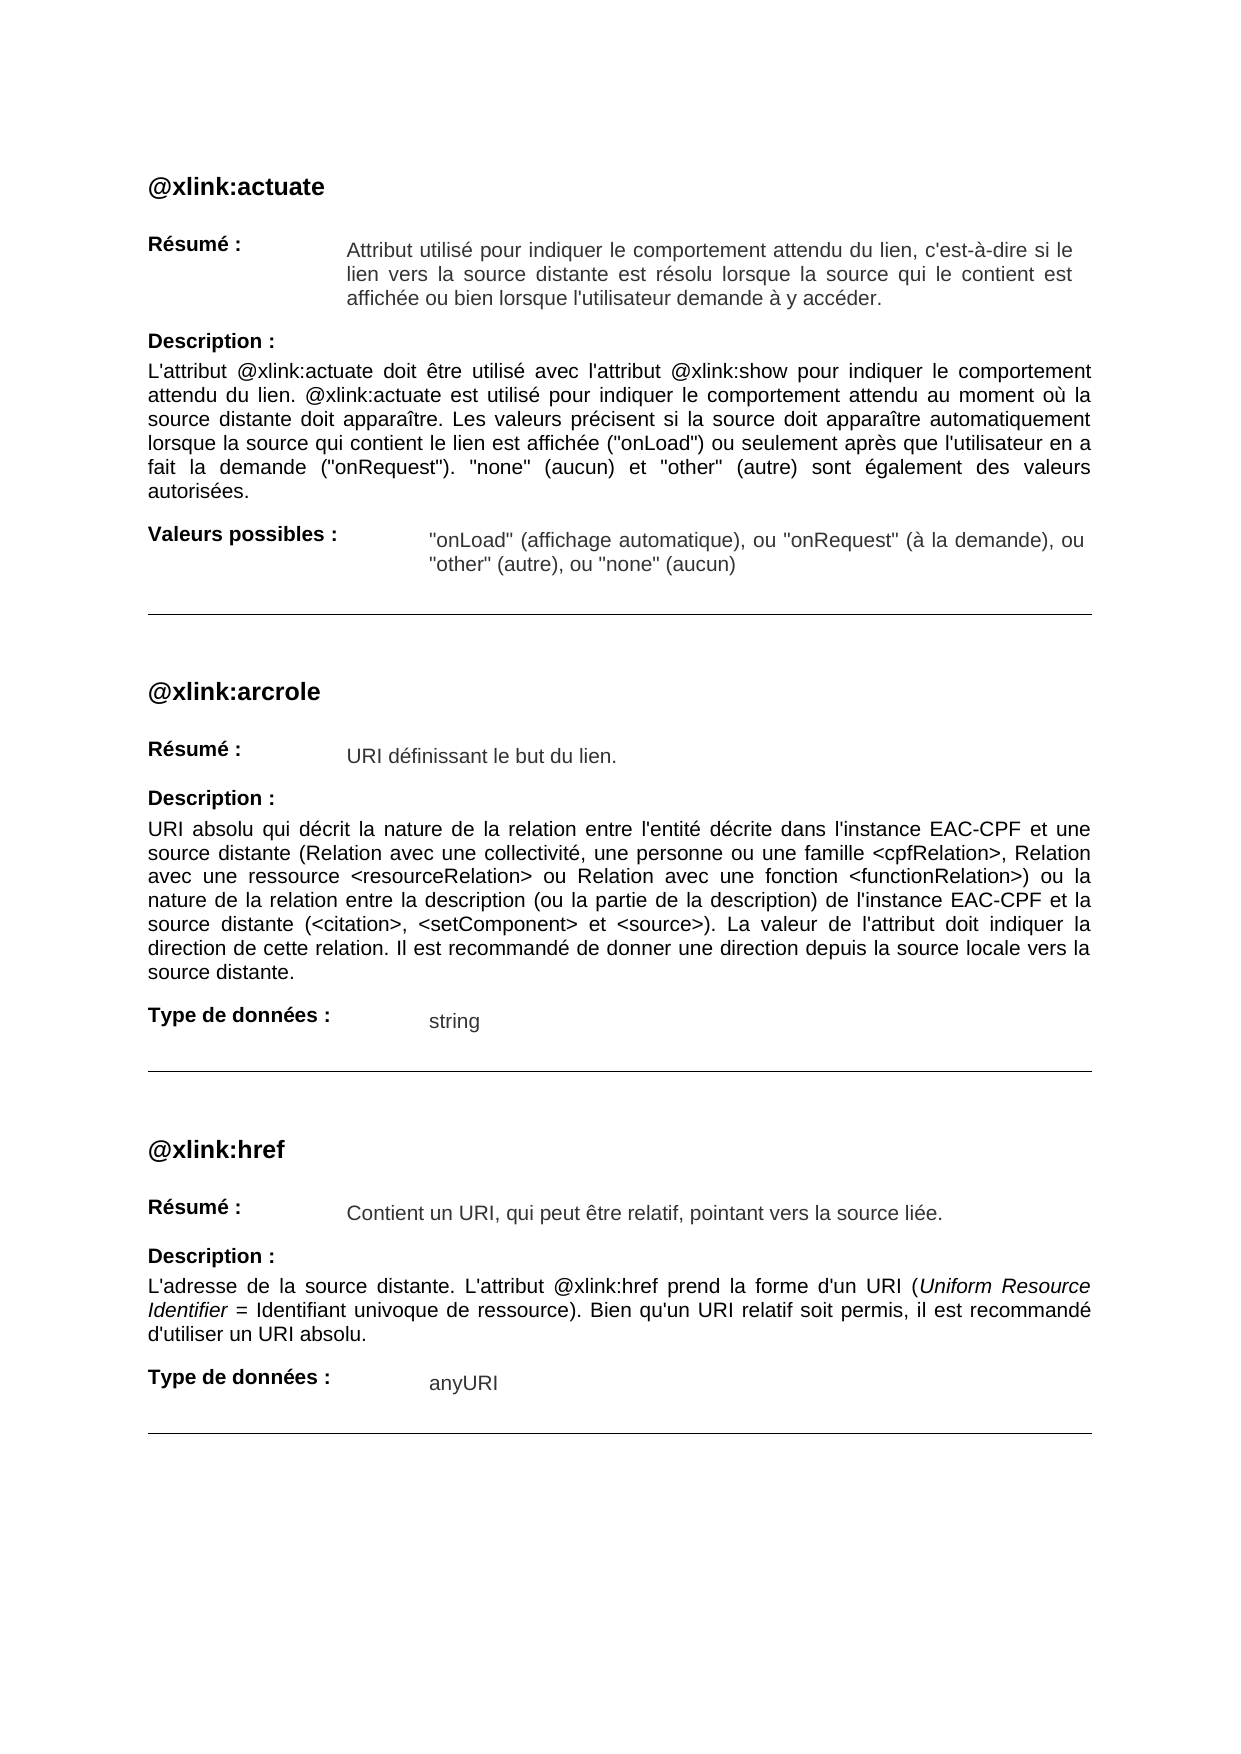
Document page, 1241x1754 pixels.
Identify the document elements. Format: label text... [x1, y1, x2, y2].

table_header Valeurs possibles : [148, 515, 429, 588]
table_header Type de données : [148, 997, 429, 1046]
text URI absolu qui décrit la nature de la relation entre l'entité décrite dans l'instance EAC-CPF et une source distante (Relation avec une collectivité, une personne ou une famille <cpfRelation>, Relation avec une ressource <resourceRelation> ou Relation avec une fonction <functionRelation>) ou la nature de la relation entre la description (ou la partie de la description) de l'instance EAC-CPF et la source distante (<citation>, <setComponent> et <source>). La valeur de l'attribut doit indiquer la direction de cette relation. Il est recommandé de donner une direction depuis la source locale vers la source distante. [148, 816, 1092, 984]
table_header URI définissant le but du lien. [335, 731, 1085, 780]
table_header string [429, 997, 1085, 1046]
table_header Attribut utilisé pour indiquer le comportement attendu du lien, c'est-à-dire si le lien vers la source distante est résolu lorsque la source qui le contient est affichée ou bien lorsque l'utilisateur demande à y accéder. [335, 226, 1085, 322]
text Description : [148, 329, 1092, 353]
table_header Résumé : [136, 226, 335, 322]
text Description : [148, 1244, 1092, 1268]
table_header Contient un URI, qui peut être relatif, pointant vers la source liée. [335, 1189, 1085, 1238]
text L'adresse de la source distante. L'attribut @xlink:href prend la forme d'un URI (Uniform Resource Identifier = Identifiant univoque de ressource). Bien qu'un URI relatif soit permis, il est recommandé d'utiliser un URI absolu. [148, 1274, 1092, 1346]
table_header Résumé : [136, 1189, 335, 1238]
table_header anyURI [429, 1359, 1085, 1407]
text @xlink:arcrole [148, 677, 1092, 706]
table_header Type de données : [148, 1359, 429, 1407]
table_header "onLoad" (affichage automatique), ou "onRequest" (à la demande), ou "other" (autre), ou "none" (aucun) [429, 515, 1085, 588]
text Description : [148, 786, 1092, 810]
text @xlink:href [148, 1135, 1092, 1164]
text L'attribut @xlink:actuate doit être utilisé avec l'attribut @xlink:show pour indiquer le comportement attendu du lien. @xlink:actuate est utilisé pour indiquer le comportement attendu au moment où la source distante doit apparaître. Les valeurs précisent si la source doit apparaître automatiquement lorsque la source qui contient le lien est affichée ("onLoad") ou seulement après que l'utilisateur en a fait la demande ("onRequest"). "none" (aucun) et "other" (autre) sont également des valeurs autorisées. [148, 359, 1092, 503]
table_header Résumé : [136, 731, 335, 780]
text @xlink:actuate [148, 172, 1092, 201]
